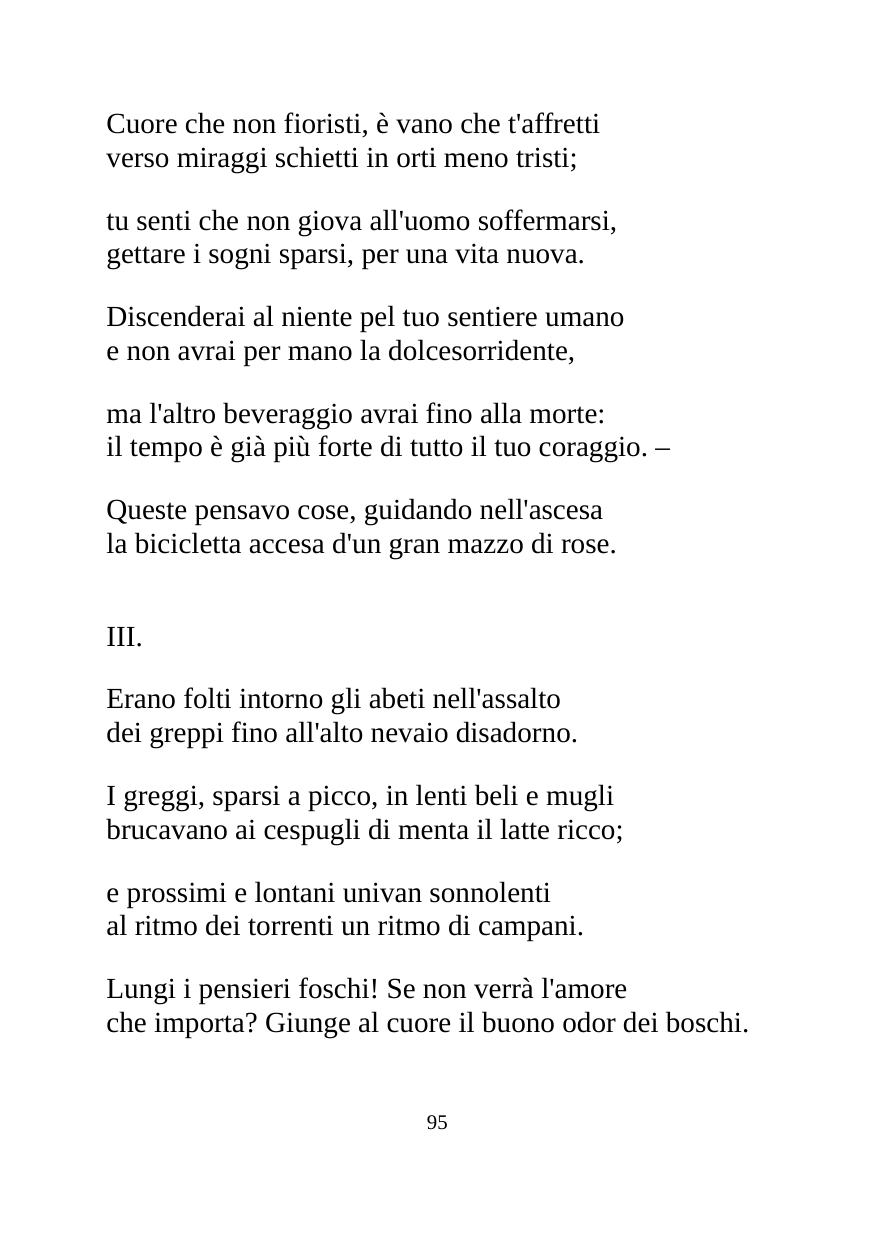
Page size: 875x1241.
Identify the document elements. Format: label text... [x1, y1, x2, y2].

text brucavano ai cespugli di menta il latte ricco; [106, 812, 768, 845]
text I greggi, sparsi a picco, in lenti beli e mugli [106, 778, 768, 812]
text tu senti che non giova all'uomo soffermarsi, [106, 203, 768, 236]
subtitle III. [106, 619, 768, 652]
text Discenderai al niente pel tuo sentiere umano [106, 299, 768, 333]
text Queste pensavo cose, guidando nell'ascesa [106, 492, 768, 526]
text gettare i sogni sparsi, per una vita nuova. [106, 236, 768, 270]
text ma l'altro beveraggio avrai fino alla morte: [106, 396, 768, 429]
text che importa? Giunge al cuore il buono odor dei boschi. [106, 1005, 768, 1038]
text verso miraggi schietti in orti meno tristi; [106, 140, 768, 173]
text Lungi i pensieri foschi! Se non verrà l'amore [106, 971, 768, 1005]
text e prossimi e lontani univan sonnolenti [106, 875, 768, 908]
text dei greppi fino all'alto nevaio disadorno. [106, 715, 768, 749]
text la bicicletta accesa d'un gran mazzo di rose. [106, 526, 768, 559]
text il tempo è già più forte di tutto il tuo coraggio. – [106, 429, 768, 463]
text Erano folti intorno gli abeti nell'assalto [106, 682, 768, 715]
text Cuore che non fioristi, è vano che t'affretti [106, 106, 768, 140]
text al ritmo dei torrenti un ritmo di campani. [106, 908, 768, 942]
text e non avrai per mano la dolcesorridente, [106, 333, 768, 366]
